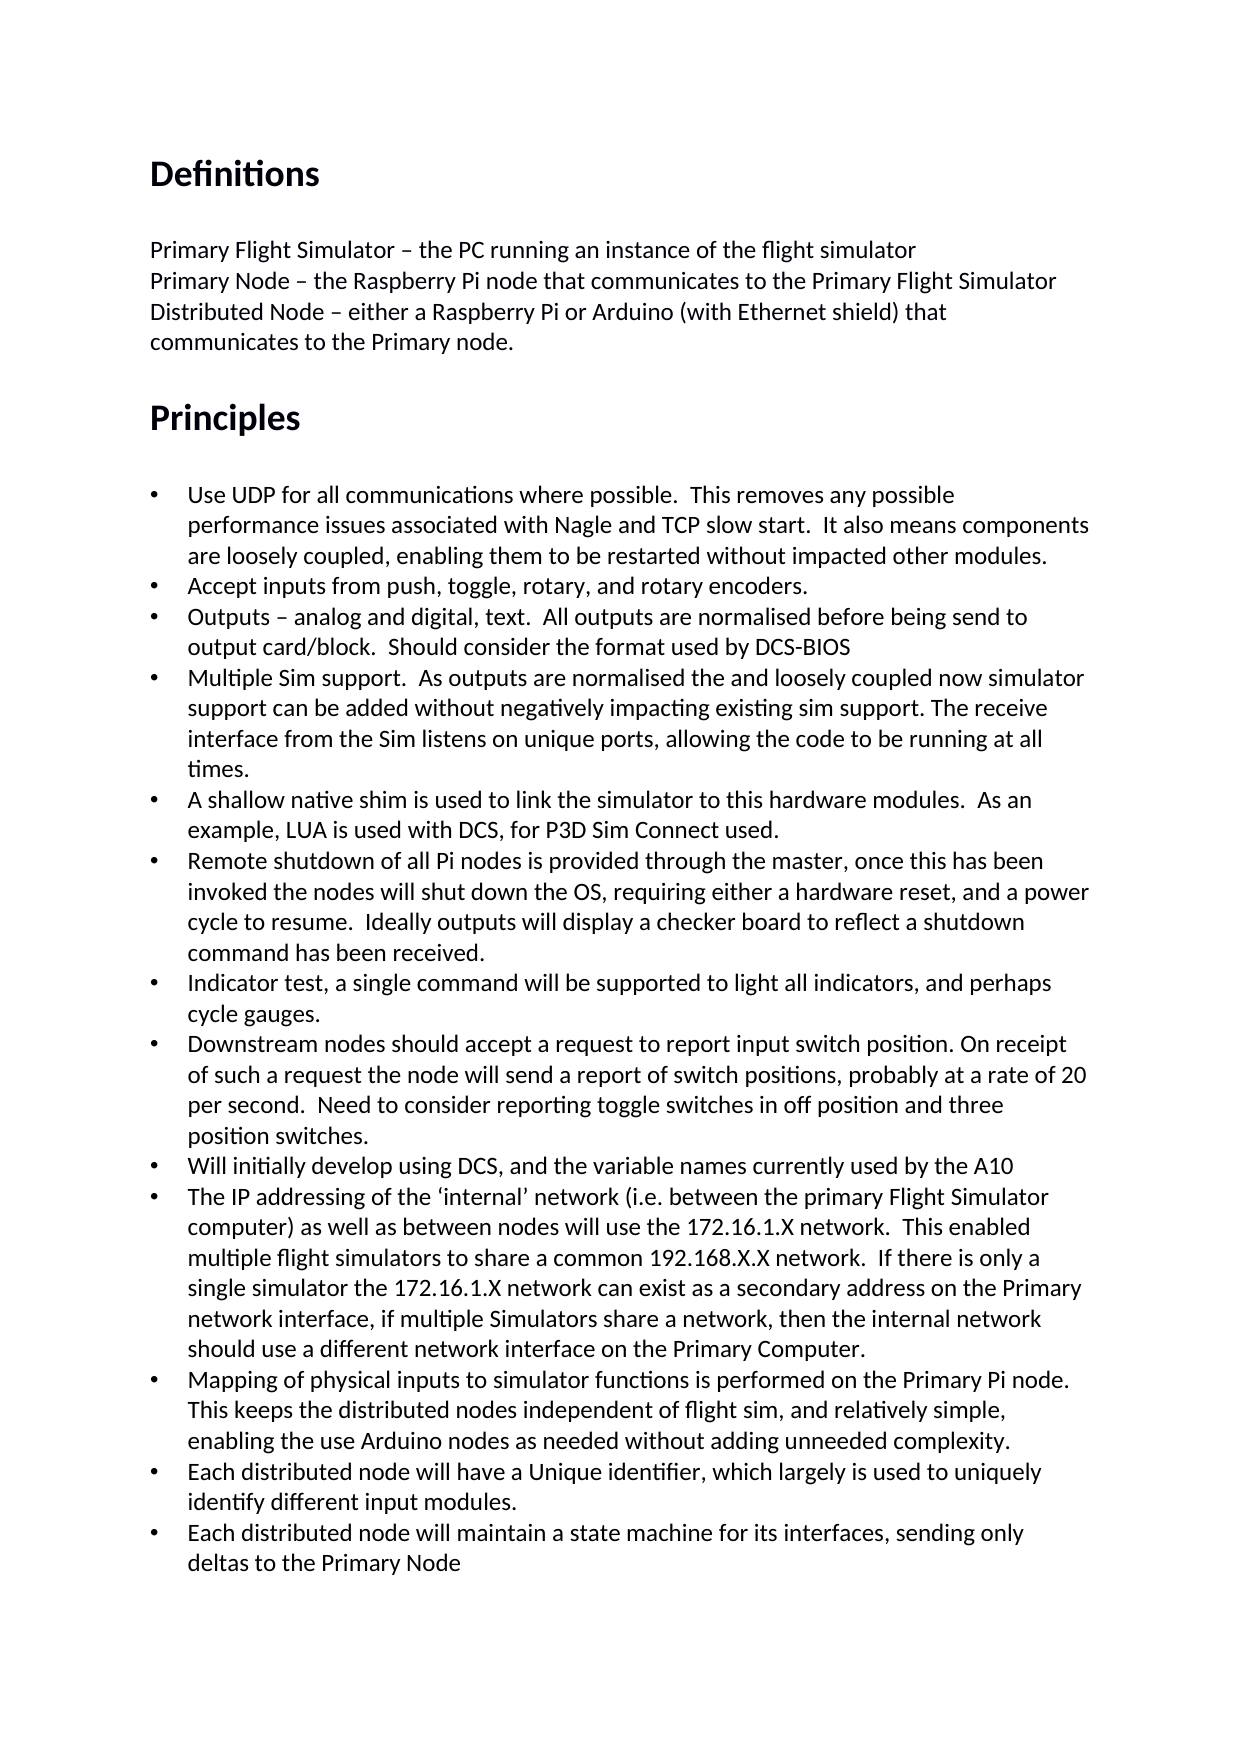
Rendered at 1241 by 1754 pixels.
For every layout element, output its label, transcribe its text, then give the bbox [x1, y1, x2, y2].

list Downstream nodes should accept a request to report input switch position. On receipt of such a request the node will send a report of switch positions, probably at a rate of 20 per second. Need to consider reporting toggle switches in off position and three position switches. [150, 1028, 1090, 1150]
text Primary Node – the Raspberry Pi node that communicates to the Primary Flight Simulator [150, 265, 1090, 296]
subtitle Definitions [150, 150, 1090, 196]
list Outputs – analog and digital, text. All outputs are normalised before being send to output card/block. Should consider the format used by DCS-BIOS [150, 601, 1090, 662]
list Mapping of physical inputs to simulator functions is performed on the Primary Pi node. This keeps the distributed nodes independent of flight sim, and relatively simple, enabling the use Arduino nodes as needed without adding unneeded complexity. [150, 1364, 1090, 1456]
text Distributed Node – either a Raspberry Pi or Arduino (with Ethernet shield) that communicates to the Primary node. [150, 296, 1090, 357]
list Each distributed node will have a Unique identifier, which largely is used to uniquely identify different input modules. [150, 1456, 1090, 1517]
list Remote shutdown of all Pi nodes is provided through the master, once this has been invoked the nodes will shut down the OS, requiring either a hardware reset, and a power cycle to resume. Ideally outputs will display a checker board to reflect a shutdown command has been received. [150, 845, 1090, 967]
list Use UDP for all communications where possible. This removes any possible performance issues associated with Nagle and TCP slow start. It also means components are loosely coupled, enabling them to be restarted without impacted other modules. [150, 479, 1090, 571]
text Primary Flight Simulator – the PC running an instance of the flight simulator [150, 235, 1090, 265]
list Will initially develop using DCS, and the variable names currently used by the A10 [150, 1150, 1090, 1181]
list Accept inputs from push, toggle, rotary, and rotary encoders. [150, 571, 1090, 601]
list Indicator test, a single command will be supported to light all indicators, and perhaps cycle gauges. [150, 967, 1090, 1028]
list The IP addressing of the ‘internal’ network (i.e. between the primary Flight Simulator computer) as well as between nodes will use the 172.16.1.X network. This enabled multiple flight simulators to share a common 192.168.X.X network. If there is only a single simulator the 172.16.1.X network can exist as a secondary address on the Primary network interface, if multiple Simulators share a network, then the internal network should use a different network interface on the Primary Computer. [150, 1181, 1090, 1364]
list Each distributed node will maintain a state machine for its interfaces, sending only deltas to the Primary Node [150, 1517, 1090, 1578]
subtitle Principles [150, 394, 1090, 440]
list Multiple Sim support. As outputs are normalised the and loosely coupled now simulator support can be added without negatively impacting existing sim support. The receive interface from the Sim listens on unique ports, allowing the code to be running at all times. [150, 662, 1090, 784]
list A shallow native shim is used to link the simulator to this hardware modules. As an example, LUA is used with DCS, for P3D Sim Connect used. [150, 784, 1090, 845]
